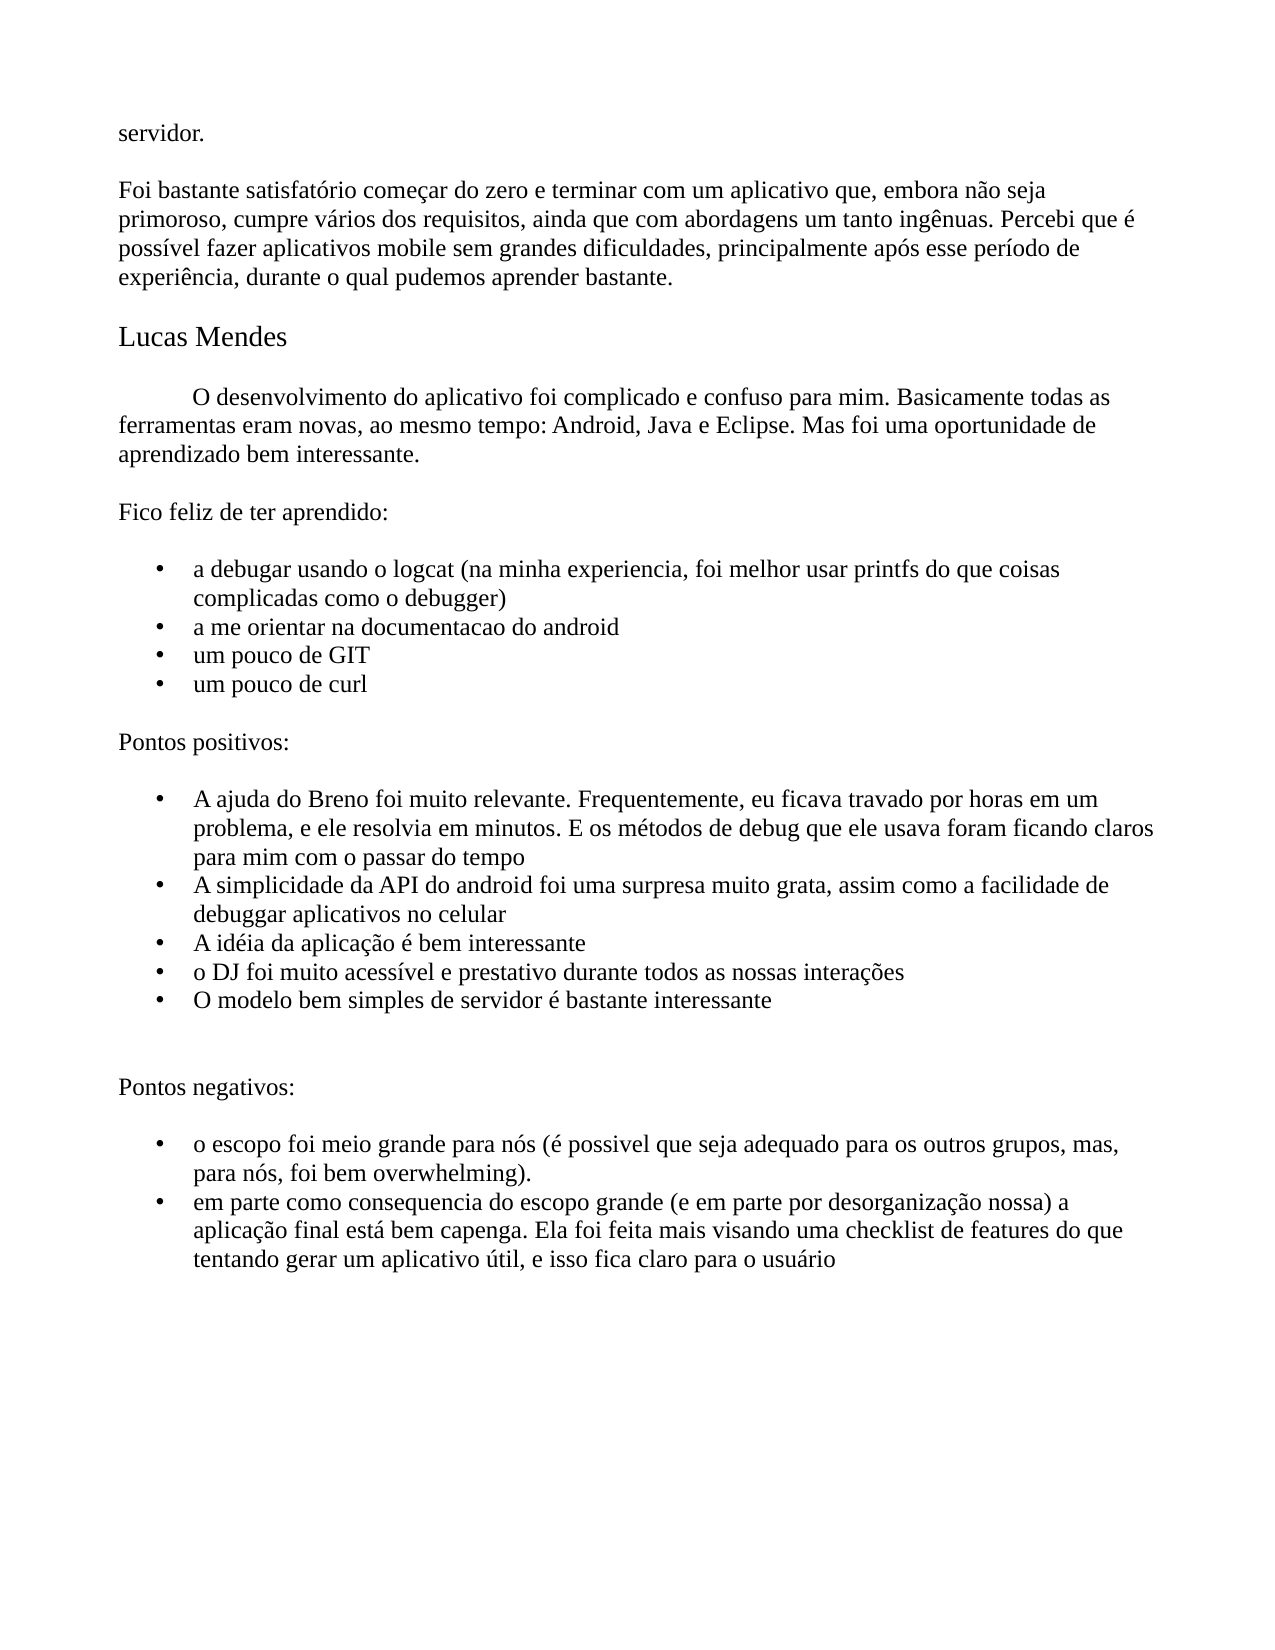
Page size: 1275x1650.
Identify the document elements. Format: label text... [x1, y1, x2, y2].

text Pontos negativos: [118, 1072, 1157, 1100]
text servidor. [118, 118, 1157, 147]
list o DJ foi muito acessível e prestativo durante todos as nossas interações [156, 957, 1157, 985]
text Fico feliz de ter aprendido: [118, 497, 1157, 525]
text O desenvolvimento do aplicativo foi complicado e confuso para mim. Basicamente todas as ferramentas eram novas, ao mesmo tempo: Android, Java e Eclipse. Mas foi uma oportunidade de aprendizado bem interessante. [118, 382, 1157, 468]
list a me orientar na documentacao do android [156, 612, 1157, 640]
list um pouco de GIT [156, 640, 1157, 669]
list A simplicidade da API do android foi uma surpresa muito grata, assim como a facilidade de debuggar aplicativos no celular [156, 870, 1157, 928]
text Foi bastante satisfatório começar do zero e terminar com um aplicativo que, embora não seja primoroso, cumpre vários dos requisitos, ainda que com abordagens um tanto ingênuas. Percebi que é possível fazer aplicativos mobile sem grandes dificuldades, principalmente após esse período de experiência, durante o qual pudemos aprender bastante. [118, 176, 1157, 291]
list o escopo foi meio grande para nós (é possivel que seja adequado para os outros grupos, mas, para nós, foi bem overwhelming). [156, 1129, 1157, 1187]
text Lucas Mendes [118, 319, 1157, 353]
list A ajuda do Breno foi muito relevante. Frequentemente, eu ficava travado por horas em um problema, e ele resolvia em minutos. E os métodos de debug que ele usava foram ficando claros para mim com o passar do tempo [156, 784, 1157, 870]
list a debugar usando o logcat (na minha experiencia, foi melhor usar printfs do que coisas complicadas como o debugger) [156, 554, 1157, 612]
text Pontos positivos: [118, 727, 1157, 755]
list um pouco de curl [156, 669, 1157, 698]
list em parte como consequencia do escopo grande (e em parte por desorganização nossa) a aplicação final está bem capenga. Ela foi feita mais visando uma checklist de features do que tentando gerar um aplicativo útil, e isso fica claro para o usuário [156, 1187, 1157, 1273]
list O modelo bem simples de servidor é bastante interessante [156, 985, 1157, 1014]
list A idéia da aplicação é bem interessante [156, 928, 1157, 957]
